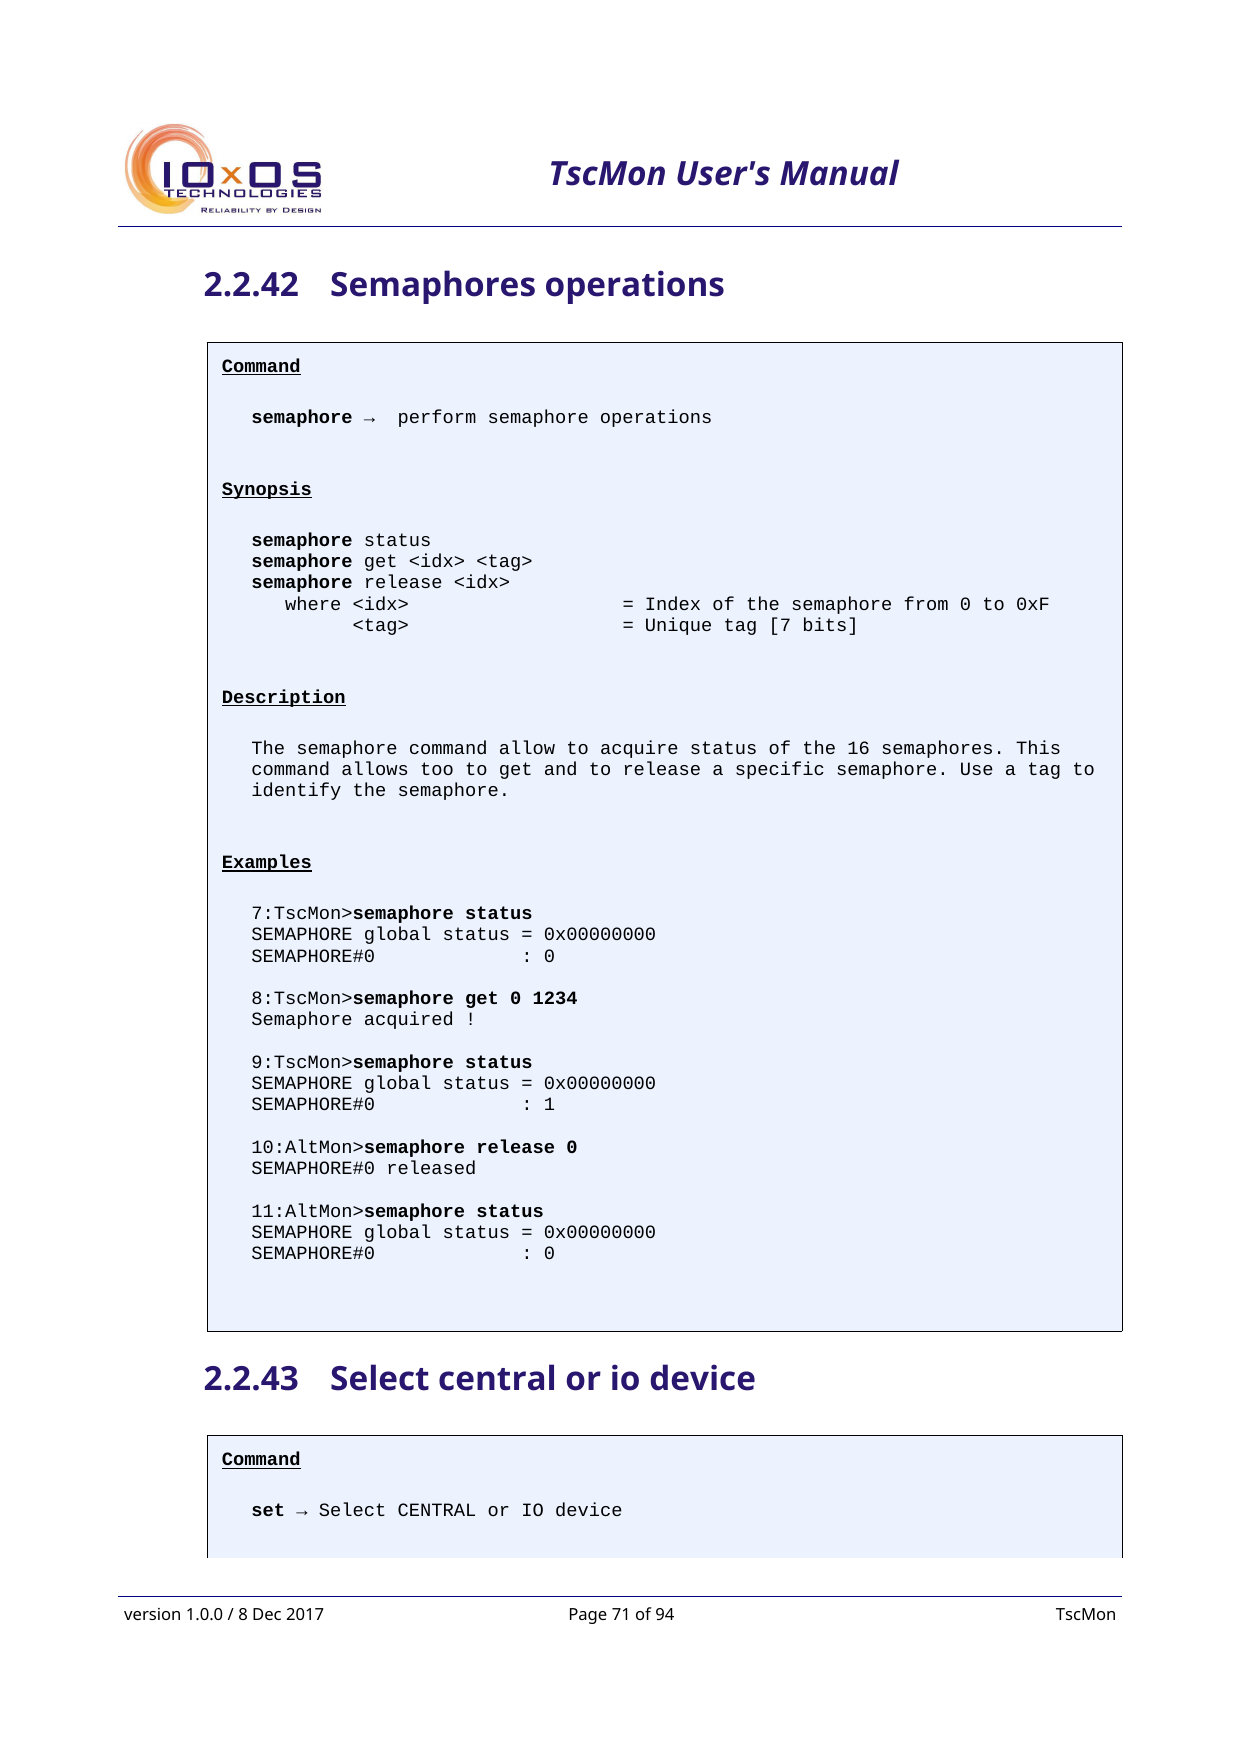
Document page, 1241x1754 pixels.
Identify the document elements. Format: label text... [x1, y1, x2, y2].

text SEMAPHORE#0 : 0 [208, 1244, 1122, 1280]
picture [123, 123, 323, 217]
text SEMAPHORE global status = 0x00000000 [208, 925, 1122, 946]
text SEMAPHORE#0 : 1 [208, 1095, 1122, 1116]
subtitle Semaphores operations [195, 261, 1122, 306]
subtitle Description [208, 673, 1122, 724]
text Command [208, 1436, 1122, 1486]
text SEMAPHORE global status = 0x00000000 [208, 1074, 1122, 1095]
text semaphore → perform semaphore operations [208, 393, 1122, 429]
text Semaphore acquired ! [208, 1010, 1122, 1031]
text semaphore status [208, 516, 1122, 552]
text semaphore get <idx> <tag> [208, 552, 1122, 573]
text SEMAPHORE#0 : 0 [208, 946, 1122, 968]
text 11:AltMon>semaphore status [208, 1201, 1122, 1223]
text <tag> = Unique tag [7 bits] [208, 616, 1122, 637]
text The semaphore command allow to acquire status of the 16 semaphores. This command allows too to get and to release a specific semaphore. Use a tag to identify the semaphore. [208, 724, 1122, 802]
text SEMAPHORE#0 released [208, 1159, 1122, 1180]
subtitle Select central or io device [195, 1354, 1122, 1400]
text 9:TscMon>semaphore status [208, 1053, 1122, 1074]
subtitle Synopsis [208, 465, 1122, 516]
text 7:TscMon>semaphore status [208, 889, 1122, 925]
text SEMAPHORE global status = 0x00000000 [208, 1223, 1122, 1244]
text where <idx> = Index of the semaphore from 0 to 0xF [208, 594, 1122, 616]
text 8:TscMon>semaphore get 0 1234 [208, 989, 1122, 1010]
text 10:AltMon>semaphore release 0 [208, 1138, 1122, 1159]
text set → Select CENTRAL or IO device [208, 1486, 1122, 1522]
text semaphore release <idx> [208, 573, 1122, 594]
text Command [208, 343, 1122, 393]
subtitle Examples [208, 838, 1122, 889]
